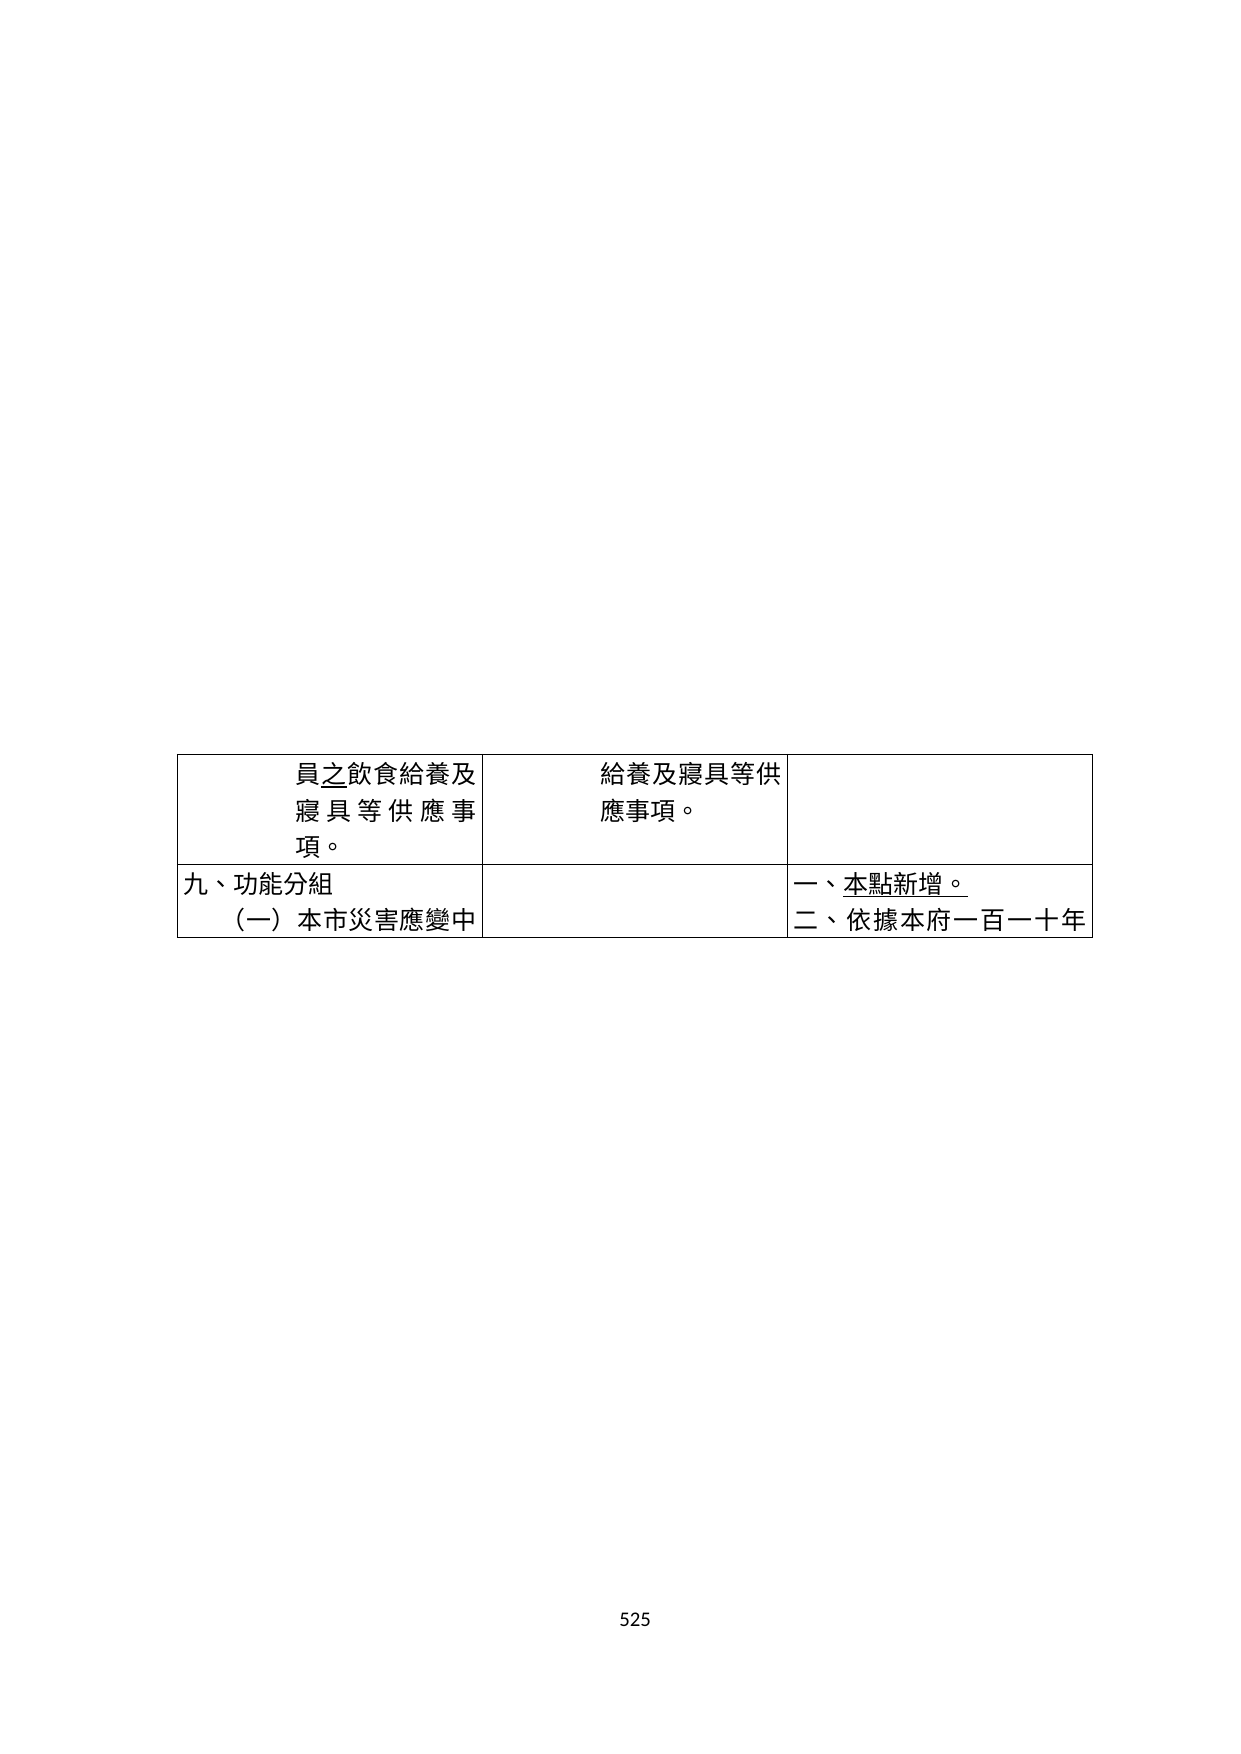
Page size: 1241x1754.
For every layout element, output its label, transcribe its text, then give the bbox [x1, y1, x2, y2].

table_cell 一、本點新增。 二、依據本府一百一十年 [788, 865, 1092, 937]
table_cell 九、功能分組 （一）本市災害應變中 [178, 865, 482, 937]
table_cell 員之飲食給養及寢具等供應事項。 [178, 755, 482, 863]
table_cell [788, 755, 1092, 863]
table_cell [483, 865, 787, 937]
table_cell 給養及寢具等供應事項。 [483, 755, 787, 863]
